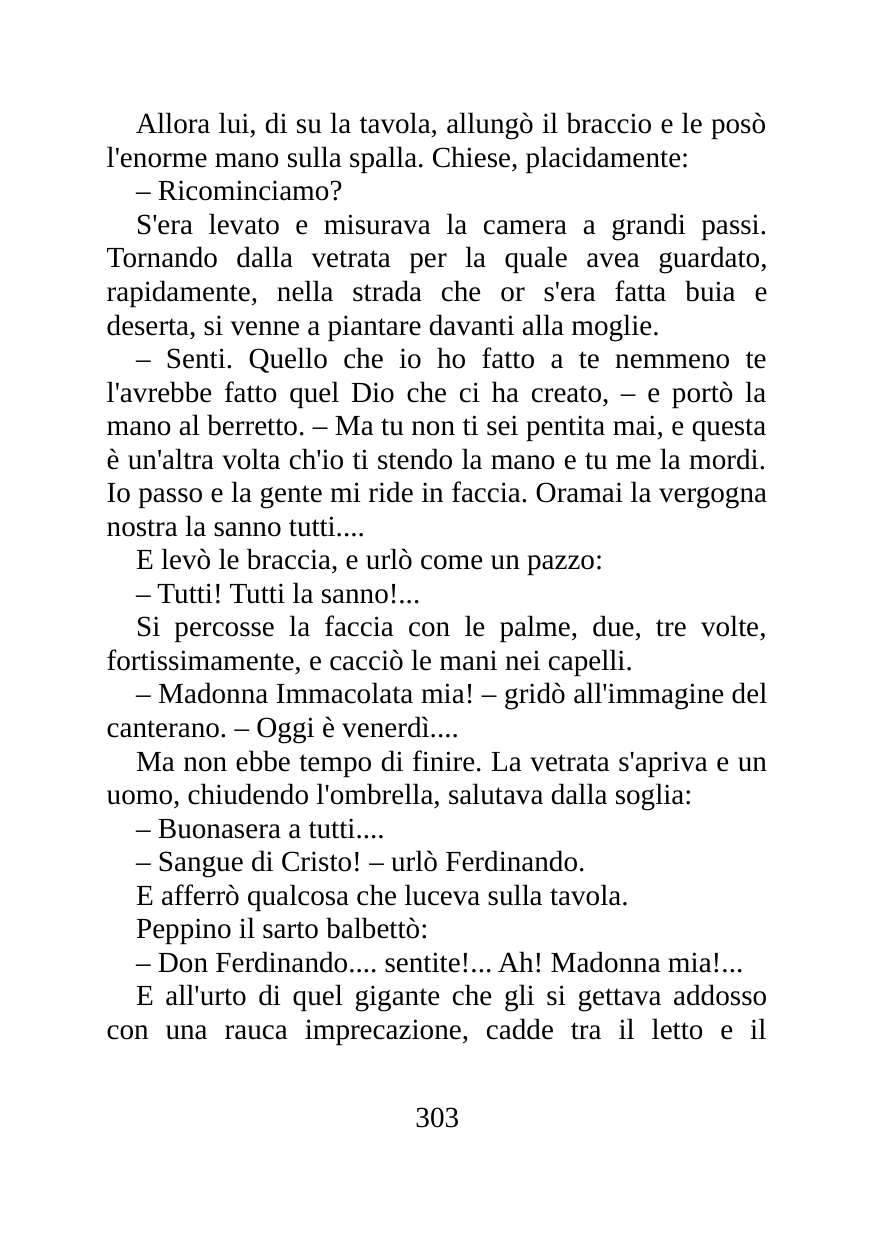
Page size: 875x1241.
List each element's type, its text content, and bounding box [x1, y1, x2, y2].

text ‒ Ricominciamo? [106, 173, 768, 207]
text E all'urto di quel gigante che gli si gettava addosso con una rauca imprecazione, cadde tra il letto e il [106, 978, 768, 1046]
text Peppino il sarto balbettò: [106, 911, 768, 945]
text ‒ Don Ferdinando.... sentite!... Ah! Madonna mia!... [106, 945, 768, 978]
text ‒ Senti. Quello che io ho fatto a te nemmeno te l'avrebbe fatto quel Dio che ci ha creato, ‒ e portò la mano al berretto. ‒ Ma tu non ti sei pentita mai, e questa è un'altra volta ch'io ti stendo la mano e tu me la mordi. Io passo e la gente mi ride in faccia. Oramai la vergogna nostra la sanno tutti.... [106, 341, 768, 542]
text ‒ Madonna Immacolata mia! ‒ gridò all'immagine del canterano. ‒ Oggi è venerdì.... [106, 677, 768, 744]
text ‒ Tutti! Tutti la sanno!... [106, 576, 768, 609]
text Allora lui, di su la tavola, allungò il braccio e le posò l'enorme mano sulla spalla. Chiese, placidamente: [106, 106, 768, 173]
text Ma non ebbe tempo di finire. La vetrata s'apriva e un uomo, chiudendo l'ombrella, salutava dalla soglia: [106, 744, 768, 811]
text ‒ Sangue di Cristo! ‒ urlò Ferdinando. [106, 844, 768, 878]
text E afferrò qualcosa che luceva sulla tavola. [106, 878, 768, 911]
text E levò le braccia, e urlò come un pazzo: [106, 542, 768, 576]
text S'era levato e misurava la camera a grandi passi. Tornando dalla vetrata per la quale avea guardato, rapidamente, nella strada che or s'era fatta buia e deserta, si venne a piantare davanti alla moglie. [106, 207, 768, 341]
text ‒ Buonasera a tutti.... [106, 811, 768, 844]
text Si percosse la faccia con le palme, due, tre volte, fortissimamente, e cacciò le mani nei capelli. [106, 609, 768, 677]
